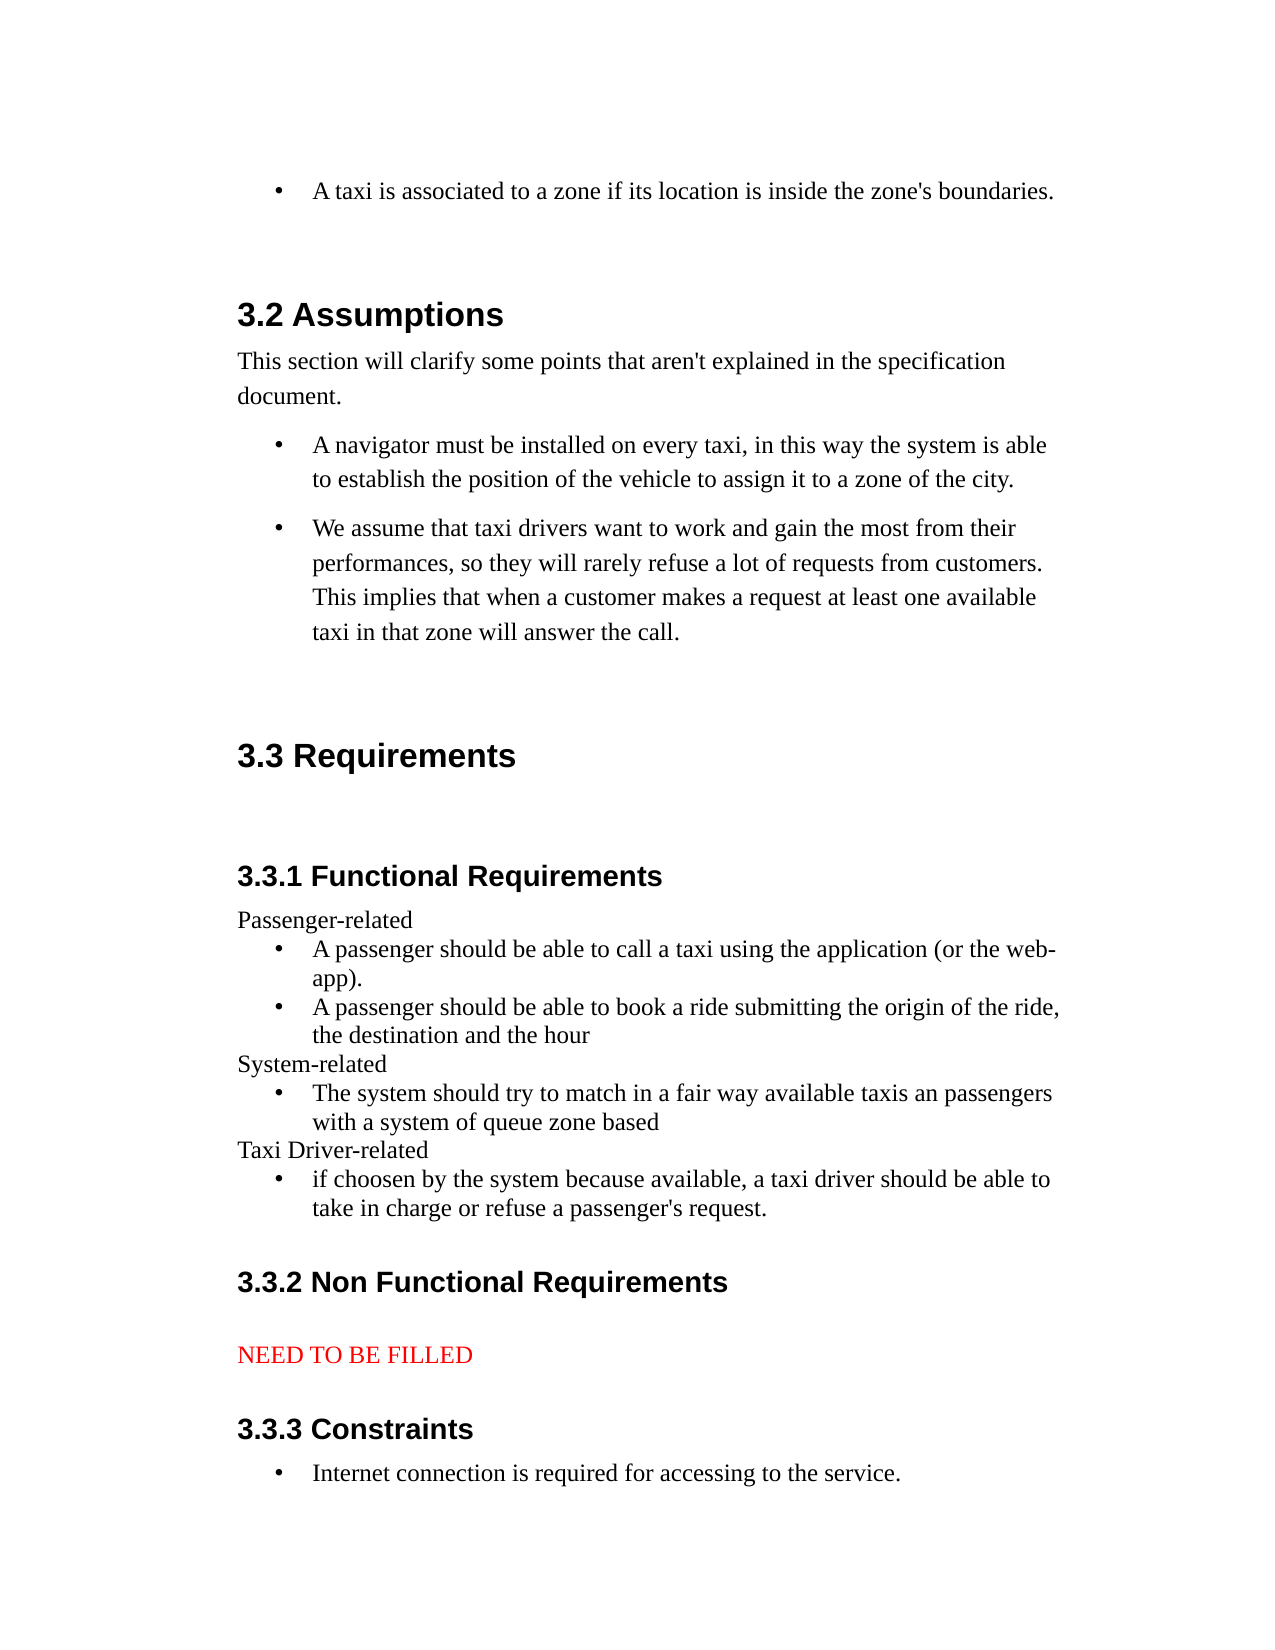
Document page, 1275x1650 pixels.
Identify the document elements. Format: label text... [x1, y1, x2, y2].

subtitle 3.3.2 Non Functional Requirements [237, 1265, 1064, 1299]
subtitle 3.2 Assumptions [237, 295, 1064, 334]
list A navigator must be installed on every taxi, in this way the system is able to establish the position of the vehicle to assign it to a zone of the city. [274, 430, 1064, 493]
list Internet connection is required for accessing to the service. [274, 1458, 1064, 1487]
list A passenger should be able to book a ride submitting the origin of the ride, the destination and the hour [274, 992, 1064, 1049]
subtitle 3.3.3 Constraints [237, 1412, 1064, 1446]
list We assume that taxi drivers want to work and gain the most from their performances, so they will rarely refuse a lot of requests from customers. This implies that when a customer makes a request at least one available taxi in that zone will answer the call. [274, 513, 1064, 646]
list A taxi is associated to a zone if its location is inside the zone's boundaries. [274, 176, 1064, 205]
subtitle 3.3 Requirements [237, 736, 1064, 774]
list A passenger should be able to call a taxi using the application (or the web-app). [274, 934, 1064, 992]
text System-related [237, 1049, 1064, 1078]
text NEED TO BE FILLED [237, 1340, 1064, 1369]
text Passenger-related [237, 905, 1064, 934]
text This section will clarify some points that aren't explained in the specification document. [237, 346, 1064, 410]
list if choosen by the system because available, a taxi driver should be able to take in charge or refuse a passenger's request. [274, 1164, 1064, 1222]
text Taxi Driver-related [237, 1135, 1064, 1164]
subtitle 3.3.1 Functional Requirements [237, 859, 1064, 893]
list The system should try to match in a fair way available taxis an passengers with a system of queue zone based [274, 1078, 1064, 1135]
